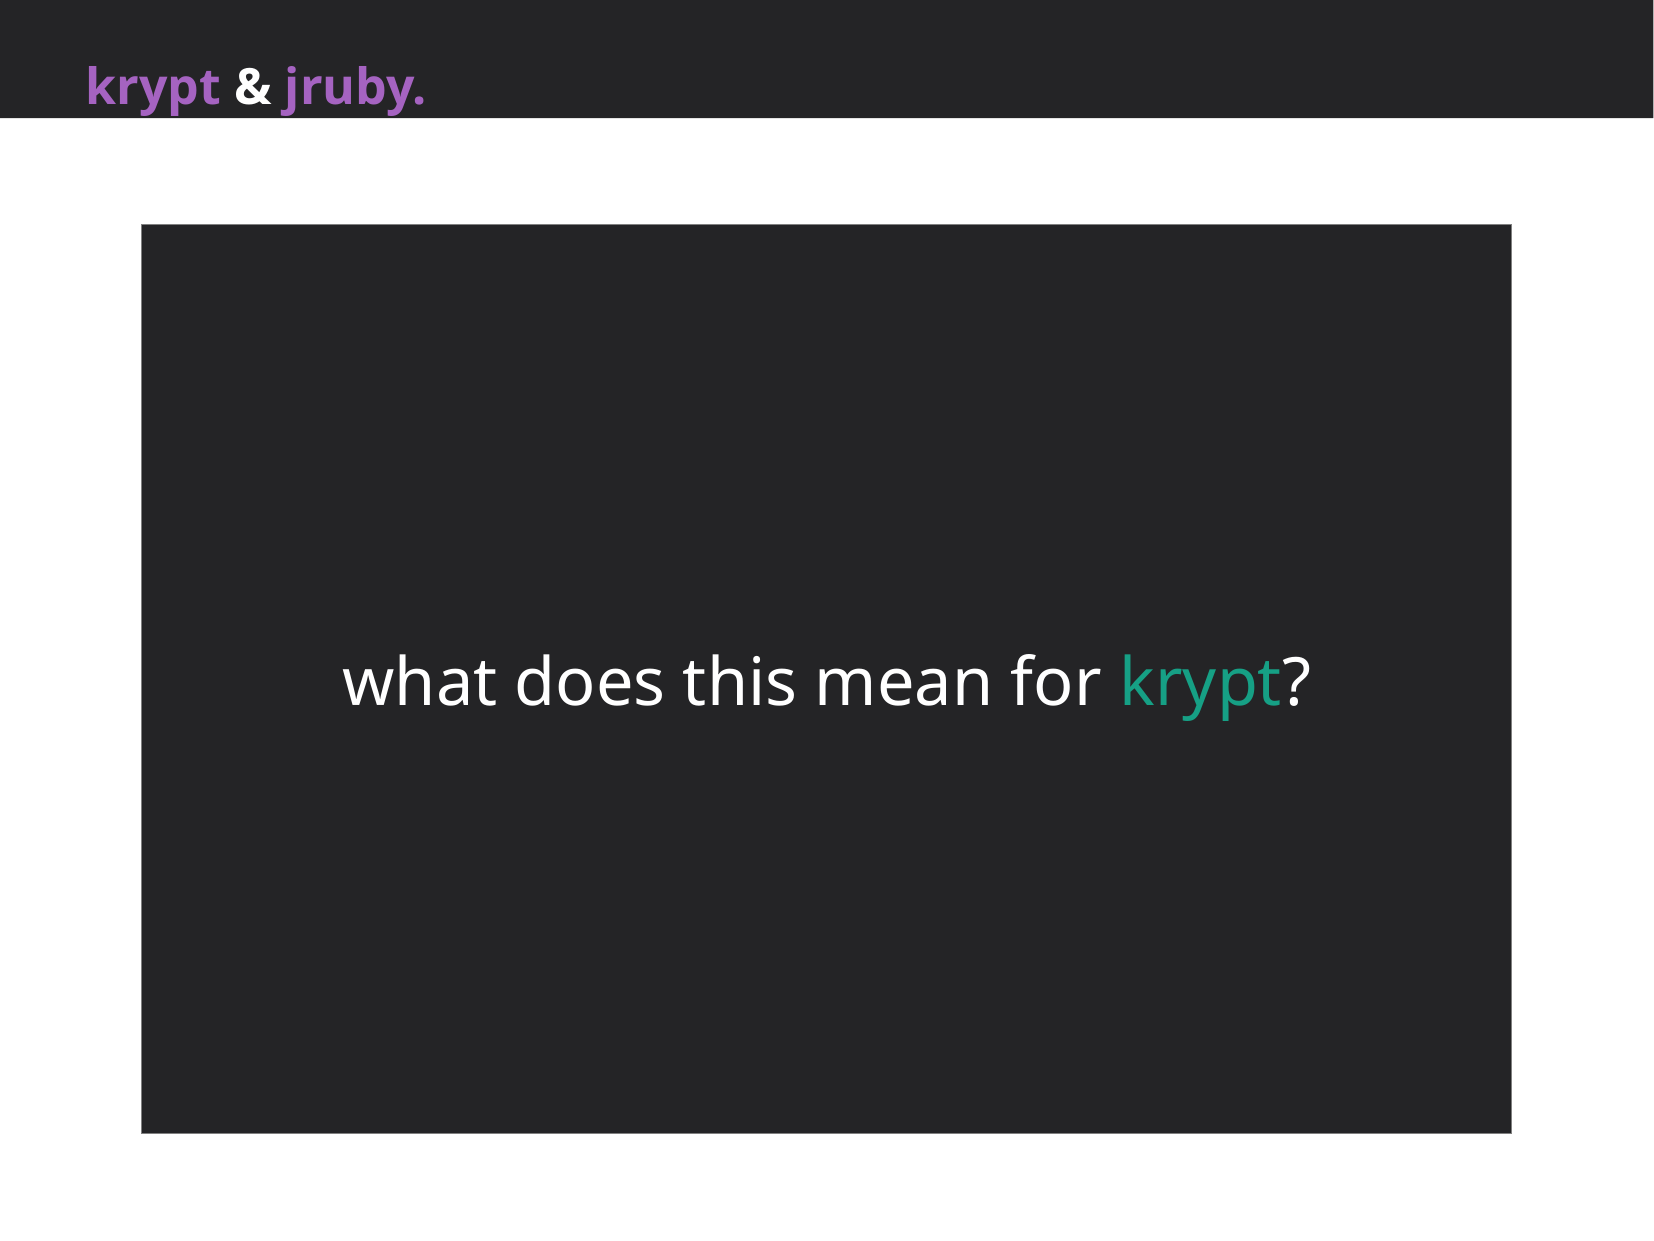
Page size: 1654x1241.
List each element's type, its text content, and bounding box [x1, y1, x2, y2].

text_box [165, 531, 1441, 1087]
text_box [0, 0, 1654, 119]
text_box krypt & jruby. [70, 43, 1359, 119]
text_box what does this mean for krypt? [141, 224, 1512, 1134]
